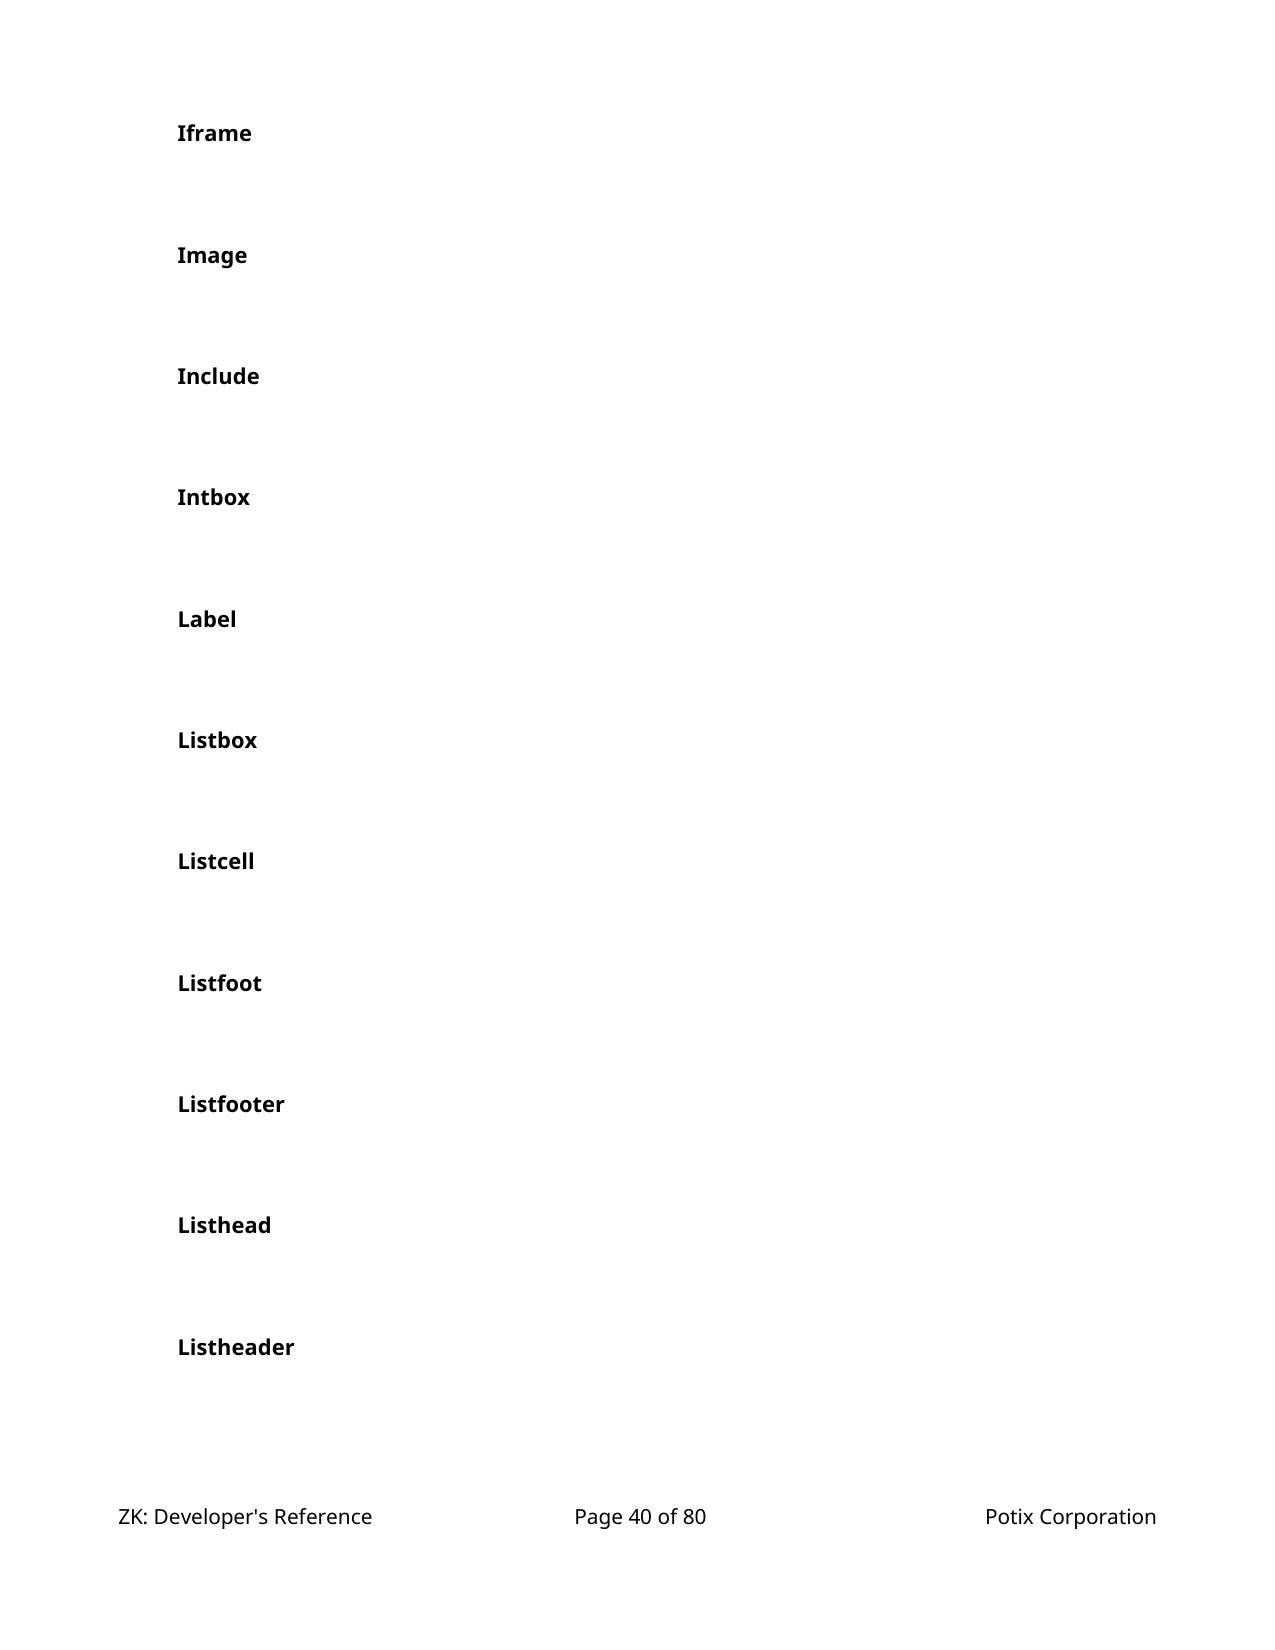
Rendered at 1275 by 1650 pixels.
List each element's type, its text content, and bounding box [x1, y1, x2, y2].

subtitle Listbox [177, 725, 1157, 755]
subtitle Listhead [177, 1210, 1157, 1240]
subtitle Listcell [177, 846, 1157, 876]
subtitle Intbox [177, 482, 1157, 512]
subtitle Listheader [177, 1332, 1157, 1362]
subtitle Listfooter [177, 1089, 1157, 1119]
subtitle Image [177, 239, 1157, 269]
subtitle Label [177, 603, 1157, 633]
subtitle Iframe [177, 118, 1157, 148]
subtitle Include [177, 361, 1157, 391]
subtitle Listfoot [177, 968, 1157, 998]
